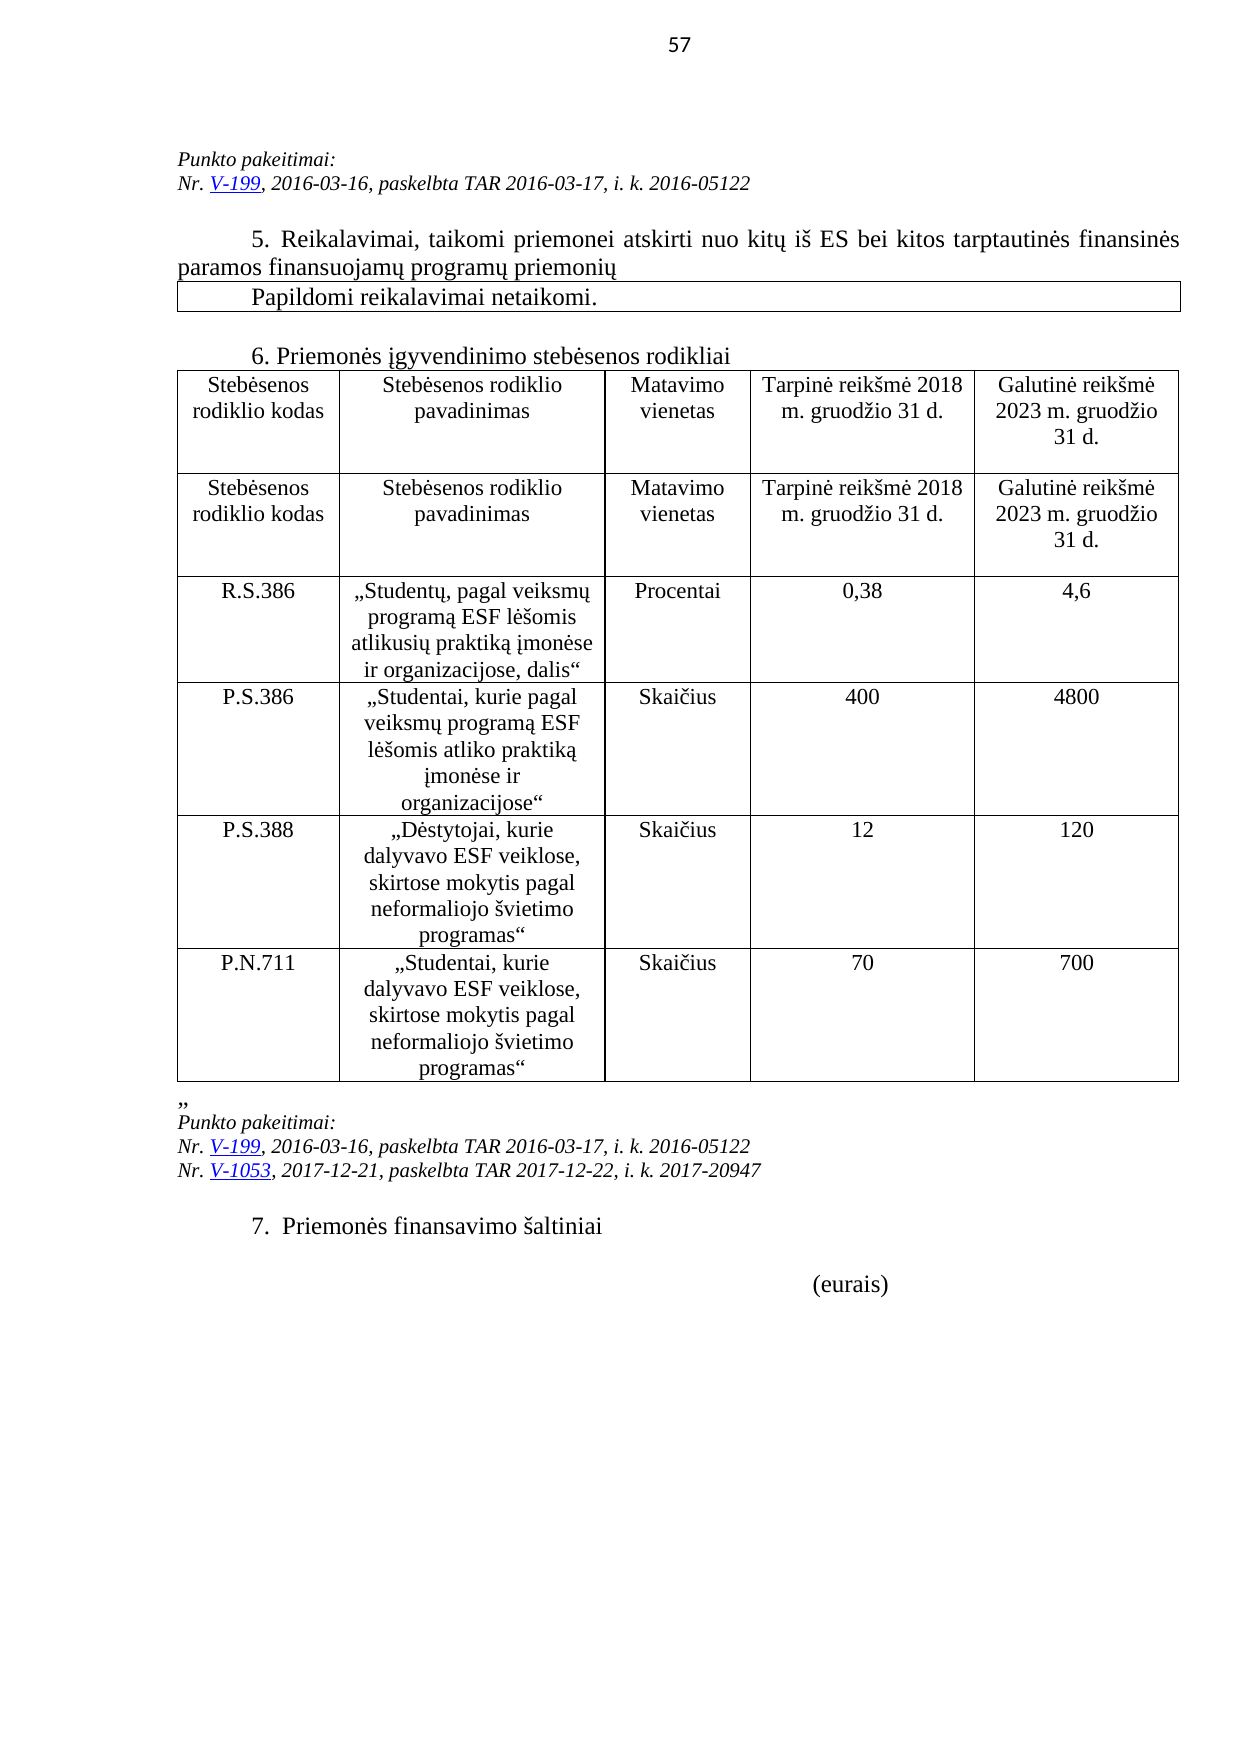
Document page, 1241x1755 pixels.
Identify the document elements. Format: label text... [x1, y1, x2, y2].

table_cell Skaičius [606, 816, 750, 948]
table_cell „Studentai, kurie pagal veiksmų programą ESF lėšomis atliko praktiką įmonėse ir organizacijose“ [340, 683, 604, 815]
table_cell P.S.386 [178, 683, 339, 815]
table_header Matavimo vienetas [606, 371, 750, 473]
table_header Tarpinė reikšmė 2018 m. gruodžio 31 d. [751, 371, 974, 473]
table_cell 70 [751, 949, 974, 1081]
table_cell Tarpinė reikšmė 2018 m. gruodžio 31 d. [751, 474, 974, 576]
table_cell 4,6 [975, 577, 1178, 682]
table_cell Stebėsenos rodiklio pavadinimas [340, 474, 604, 576]
table_header Stebėsenos rodiklio pavadinimas [340, 371, 604, 473]
table_cell 4800 [975, 683, 1178, 815]
table_cell P.N.711 [178, 949, 339, 1081]
table_cell Stebėsenos rodiklio kodas [178, 474, 339, 576]
text Nr. V-199, 2016-03-16, paskelbta TAR 2016-03-17, i. k. 2016-05122 [177, 1134, 1181, 1158]
table_cell 700 [975, 949, 1178, 1081]
table_cell Matavimo vienetas [606, 474, 750, 576]
table_cell R.S.386 [178, 577, 339, 682]
table_cell „Studentų, pagal veiksmų programą ESF lėšomis atlikusių praktiką įmonėse ir organizacijose, dalis“ [340, 577, 604, 682]
table_header Galutinė reikšmė 2023 m. gruodžio 31 d. [975, 371, 1178, 473]
text (eurais) [177, 1269, 904, 1297]
table_cell Skaičius [606, 949, 750, 1081]
table_cell Galutinė reikšmė 2023 m. gruodžio 31 d. [975, 474, 1178, 576]
table_cell 400 [751, 683, 974, 815]
table_cell Procentai [606, 577, 750, 682]
table_cell 120 [975, 816, 1178, 948]
text Punkto pakeitimai: [177, 1110, 1181, 1134]
table_cell P.S.388 [178, 816, 339, 948]
table_header Papildomi reikalavimai netaikomi. [178, 282, 1180, 311]
table_cell 0,38 [751, 577, 974, 682]
table_header Stebėsenos rodiklio kodas [178, 371, 339, 473]
text 7. Priemonės finansavimo šaltiniai [251, 1211, 1181, 1240]
table_cell „Studentai, kurie dalyvavo ESF veiklose, skirtose mokytis pagal neformaliojo švietimo programas“ [340, 949, 604, 1081]
text 5. Reikalavimai, taikomi priemonei atskirti nuo kitų iš ES bei kitos tarptautinės finansinės paramos finansuojamų programų priemonių [177, 224, 1181, 281]
text 6. Priemonės įgyvendinimo stebėsenos rodikliai [177, 341, 1181, 369]
text Nr. V-1053, 2017-12-21, paskelbta TAR 2017-12-22, i. k. 2017-20947 [177, 1158, 1181, 1182]
table_cell „Dėstytojai, kurie dalyvavo ESF veiklose, skirtose mokytis pagal neformaliojo švietimo programas“ [340, 816, 604, 948]
text Punkto pakeitimai: [177, 147, 1181, 171]
table_cell Skaičius [606, 683, 750, 815]
text Nr. V-199, 2016-03-16, paskelbta TAR 2016-03-17, i. k. 2016-05122 [177, 171, 1181, 195]
text „ [177, 1082, 1181, 1110]
table_cell 12 [751, 816, 974, 948]
